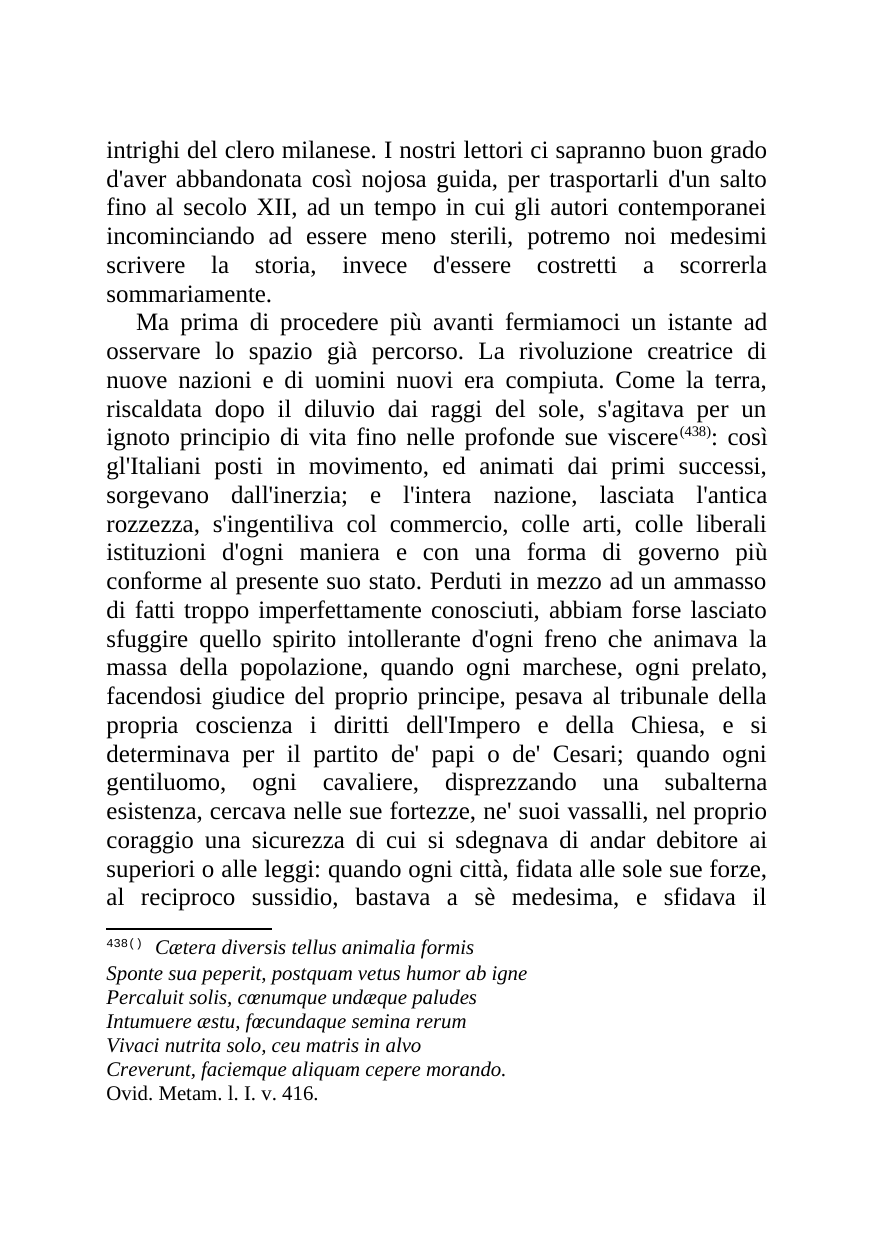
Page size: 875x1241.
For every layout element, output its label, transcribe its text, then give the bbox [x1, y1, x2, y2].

text Intumuere æstu, fœcundaque semina rerum [106, 1009, 768, 1033]
text Ma prima di procedere più avanti fermiamoci un istante ad osservare lo spazio già percorso. La rivoluzione creatrice di nuove nazioni e di uomini nuovi era compiuta. Come la terra, riscaldata dopo il diluvio dai raggi del sole, s'agitava per un ignoto principio di vita fino nelle profonde sue viscere(): così gl'Italiani posti in movimento, ed animati dai primi successi, sorgevano dall'inerzia; e l'intera nazione, lasciata l'antica rozzezza, s'ingentiliva col commercio, colle arti, colle liberali istituzioni d'ogni maniera e con una forma di governo più conforme al presente suo stato. Perduti in mezzo ad un ammasso di fatti troppo imperfettamente conosciuti, abbiam forse lasciato sfuggire quello spirito intollerante d'ogni freno che animava la massa della popolazione, quando ogni marchese, ogni prelato, facendosi giudice del proprio principe, pesava al tribunale della propria coscienza i diritti dell'Impero e della Chiesa, e si determinava per il partito de' papi o de' Cesari; quando ogni gentiluomo, ogni cavaliere, disprezzando una subalterna esistenza, cercava nelle sue fortezze, ne' suoi vassalli, nel proprio coraggio una sicurezza di cui si sdegnava di andar debitore ai superiori o alle leggi: quando ogni città, fidata alle sole sue forze, al reciproco sussidio, bastava a sè medesima, e sfidava il [106, 307, 768, 911]
text intrighi del clero milanese. I nostri lettori ci sapranno buon grado d'aver abbandonata così nojosa guida, per trasportarli d'un salto fino al secolo XII, ad un tempo in cui gli autori contemporanei incominciando ad essere meno sterili, potremo noi medesimi scrivere la storia, invece d'essere costretti a scorrerla sommariamente. [106, 135, 768, 307]
text Ovid. Metam. l. I. v. 416. [106, 1081, 768, 1105]
text () Cætera diversis tellus animalia formis [106, 935, 768, 961]
text Vivaci nutrita solo, ceu matris in alvo [106, 1033, 768, 1057]
text Creverunt, faciemque aliquam cepere morando. [106, 1057, 768, 1081]
text Percaluit solis, cœnumque undæque paludes [106, 985, 768, 1009]
text Sponte sua peperit, postquam vetus humor ab igne [106, 961, 768, 985]
